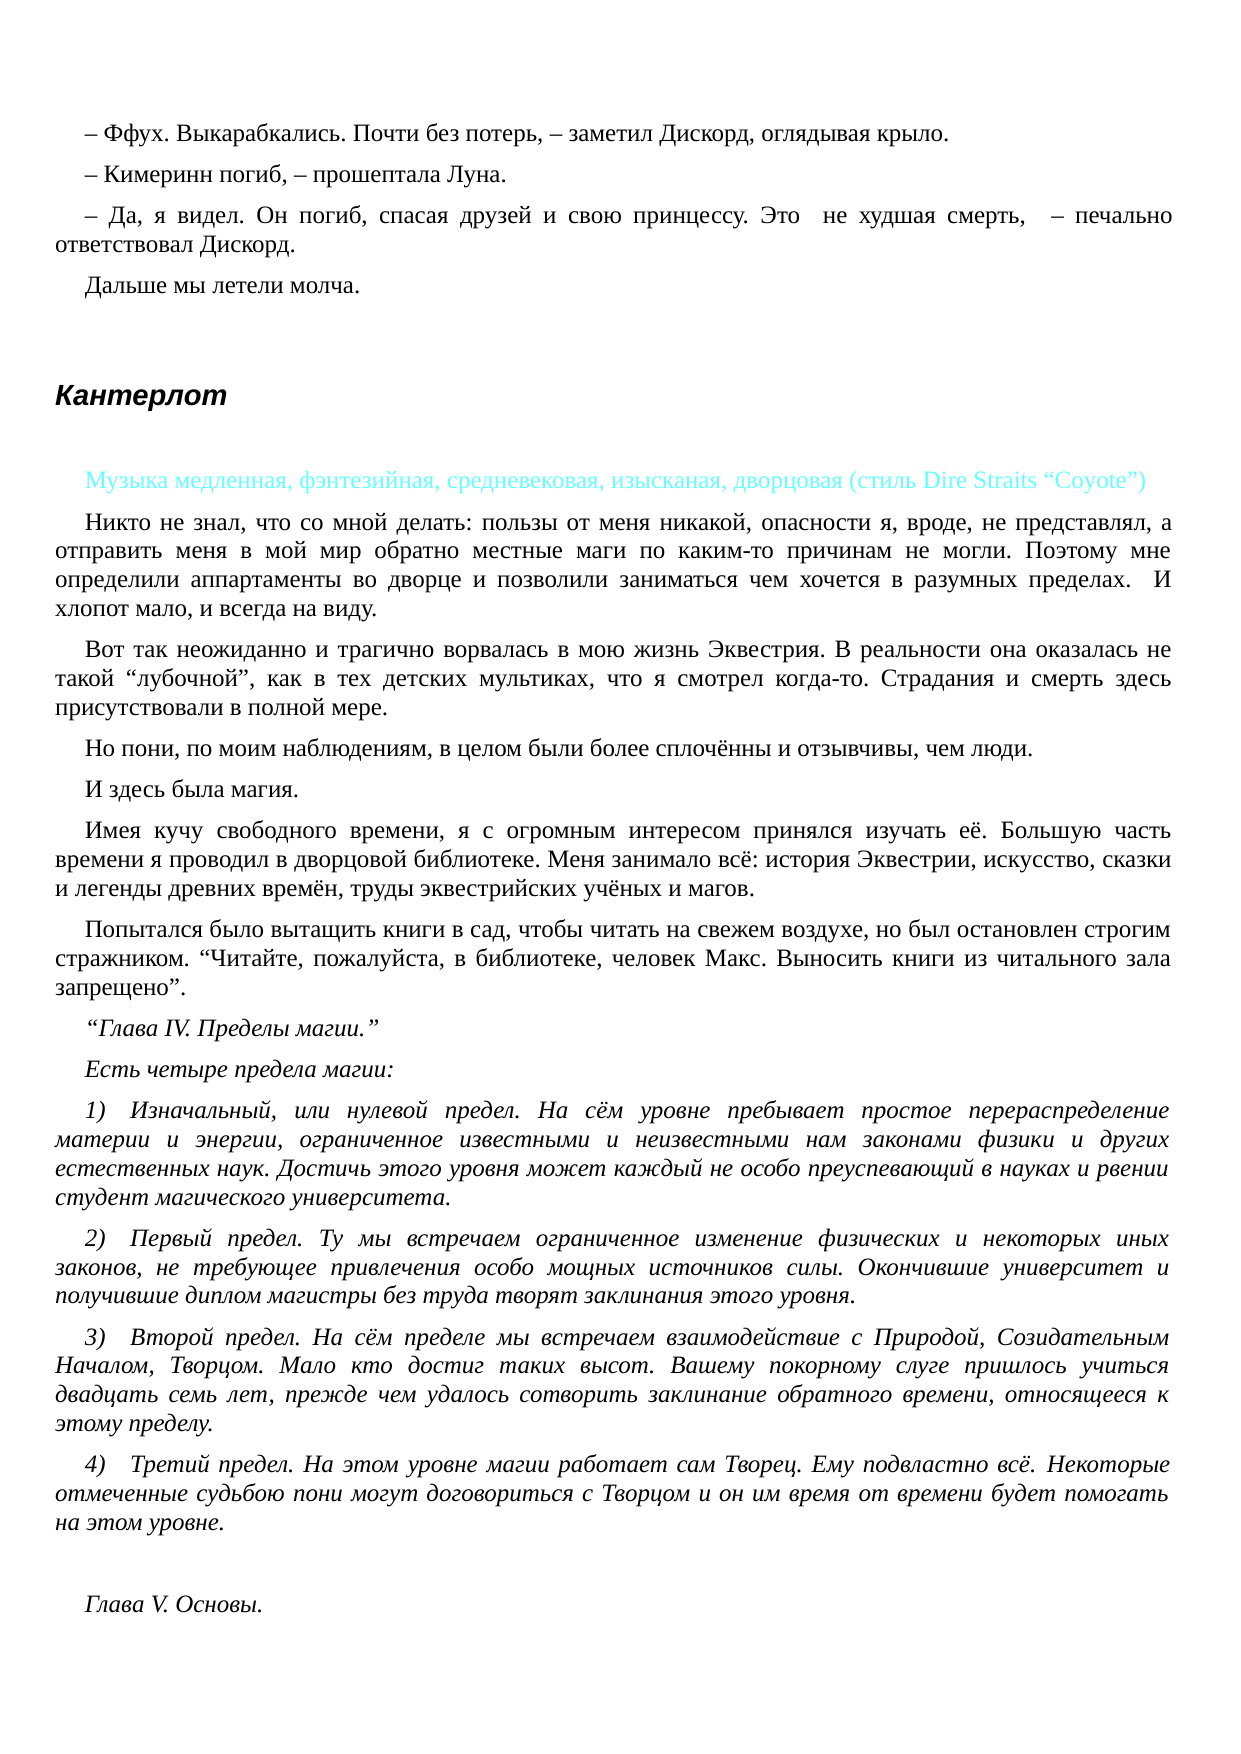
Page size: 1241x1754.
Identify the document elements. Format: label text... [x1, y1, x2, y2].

text Музыка медленная, фэнтезийная, средневековая, изысканая, дворцовая (стиль Dire Straits “Coyote”) [55, 465, 1172, 494]
text Есть четыре предела магии: [55, 1054, 1172, 1083]
list Изначальный, или нулевой предел. На сём уровне пребывает простое перераспределение материи и энергии, ограниченное известными и неизвестными нам законами физики и других естественных наук. Достичь этого уровня может каждый не особо преуспевающий в науках и рвении студент магического университета. [55, 1095, 1172, 1210]
text Попытался было вытащить книги в сад, чтобы читать на свежем воздухе, но был остановлен строгим стражником. “Читайте, пожалуйста, в библиотеке, человек Макс. Выносить книги из читального зала запрещено”. [55, 914, 1172, 1000]
list Второй предел. На сём пределе мы встречаем взаимодействие с Природой, Созидательным Началом, Творцом. Мало кто достиг таких высот. Вашему покорному слуге пришлось учиться двадцать семь лет, прежде чем удалось сотворить заклинание обратного времени, относящееся к этому пределу. [55, 1322, 1172, 1437]
text Никто не знал, что со мной делать: пользы от меня никакой, опасности я, вроде, не представлял, а отправить меня в мой мир обратно местные маги по каким-то причинам не могли. Поэтому мне определили аппартаменты во дворце и позволили заниматься чем хочется в разумных пределах. И хлопот мало, и всегда на виду. [55, 507, 1172, 622]
text – Ффух. Выкарабкались. Почти без потерь, – заметил Дискорд, оглядывая крыло. [55, 118, 1172, 147]
subtitle Кантерлот [55, 378, 1172, 412]
text И здесь была магия. [55, 774, 1172, 803]
list Третий предел. На этом уровне магии работает сам Творец. Ему подвластно всё. Некоторые отмеченные судьбою пони могут договориться с Творцом и он им время от времени будет помогать на этом уровне. [55, 1449, 1172, 1535]
text “Глава IV. Пределы магии.” [55, 1013, 1172, 1042]
text Дальше мы летели молча. [55, 271, 1172, 299]
text Вот так неожиданно и трагично ворвалась в мою жизнь Эквестрия. В реальности она оказалась не такой “лубочной”, как в тех детских мультиках, что я смотрел когда-то. Страдания и смерть здесь присутствовали в полной мере. [55, 634, 1172, 720]
list Первый предел. Ту мы встречаем ограниченное изменение физических и некоторых иных законов, не требующее привлечения особо мощных источников силы. Окончившие университет и получившие диплом магистры без труда творят заклинания этого уровня. [55, 1223, 1172, 1309]
text Глава V. Основы. [55, 1589, 1172, 1618]
text – Кимеринн погиб, – прошептала Луна. [55, 159, 1172, 188]
text Имея кучу свободного времени, я с огромным интересом принялся изучать её. Большую часть времени я проводил в дворцовой библиотеке. Меня занимало всё: история Эквестрии, искусство, сказки и легенды древних времён, труды эквестрийских учёных и магов. [55, 815, 1172, 902]
text Но пони, по моим наблюдениям, в целом были более сплочённы и отзывчивы, чем люди. [55, 733, 1172, 762]
text – Да, я видел. Он погиб, спасая друзей и свою принцессу. Это не худшая смерть, – печально ответствовал Дискорд. [55, 201, 1172, 258]
